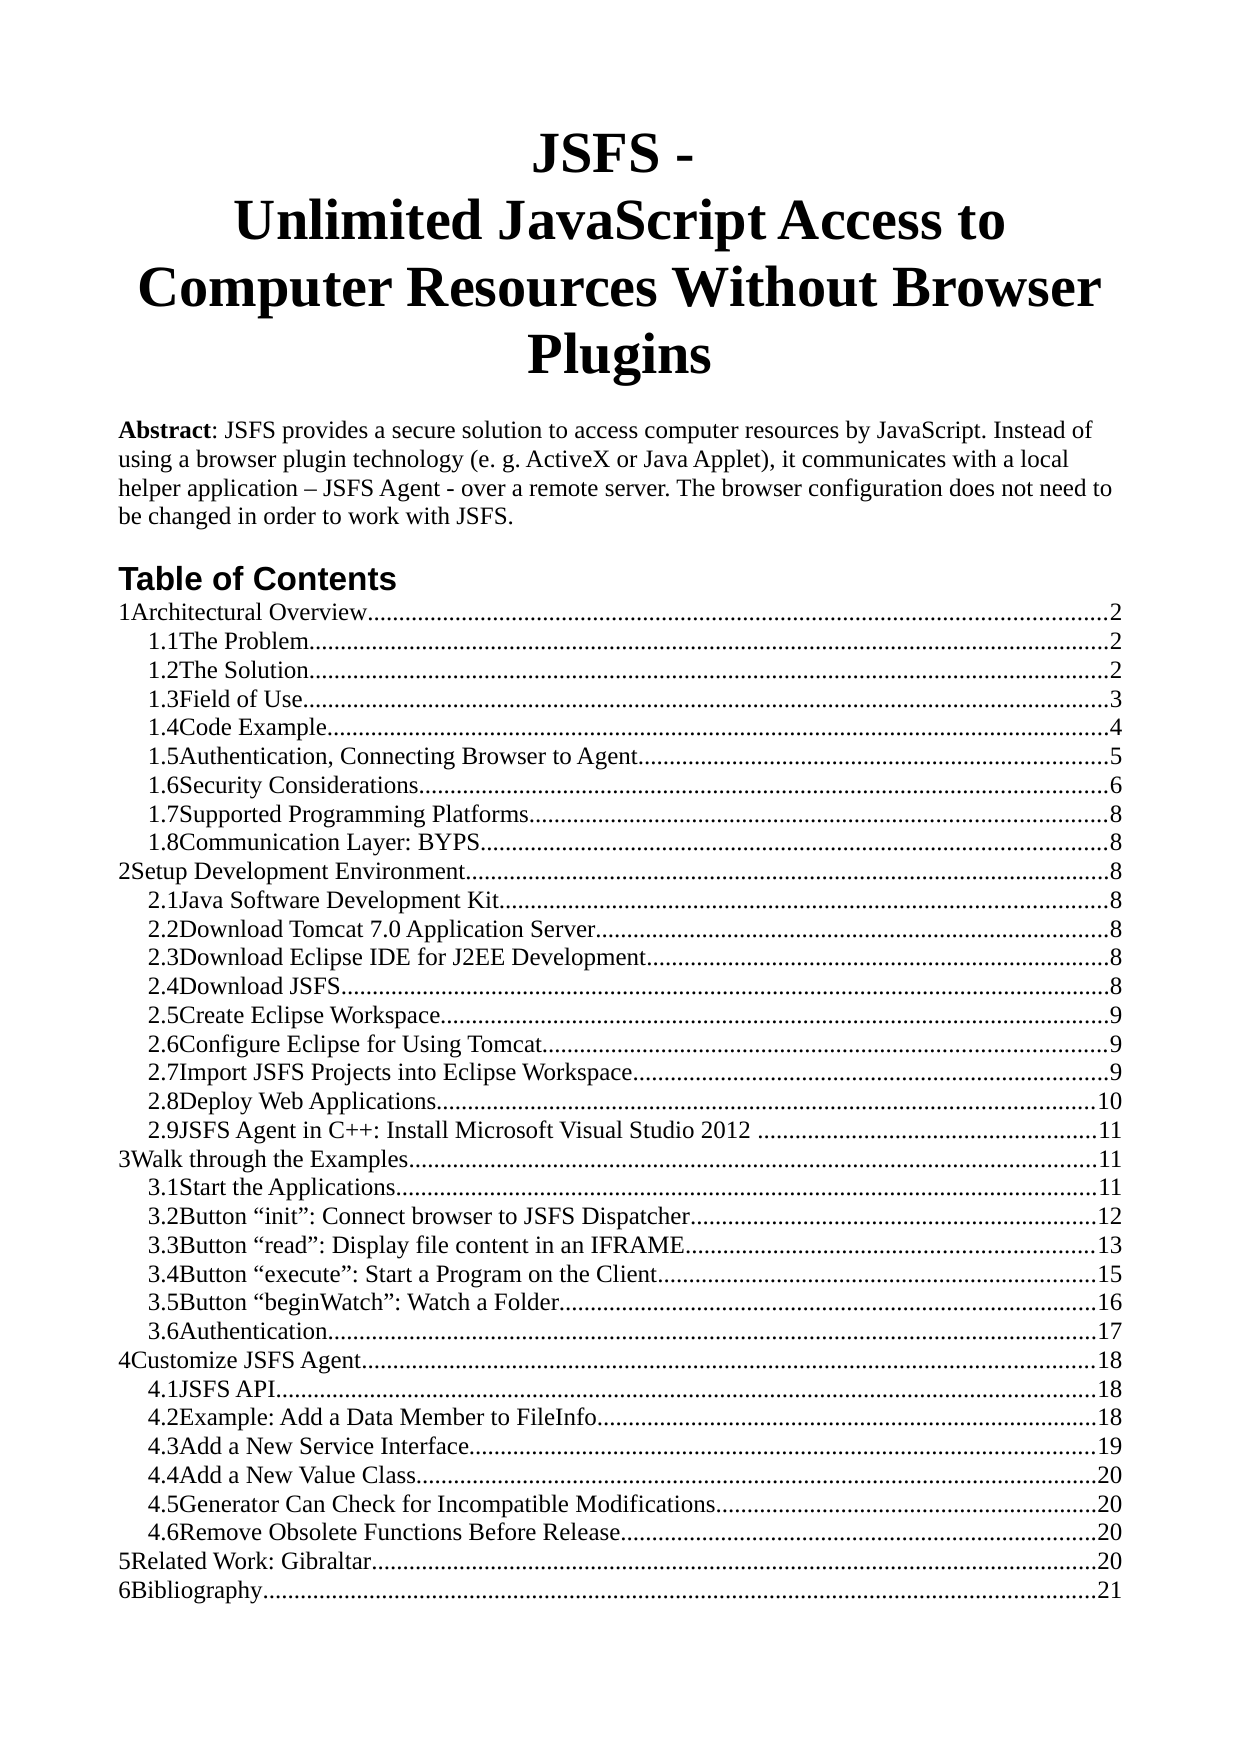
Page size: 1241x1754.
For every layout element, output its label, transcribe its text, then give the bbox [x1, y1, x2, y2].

text 1.6Security Considerations 6 [148, 770, 1122, 799]
text 1.8Communication Layer: BYPS 8 [148, 827, 1122, 856]
text 4.2Example: Add a Data Member to FileInfo 18 [148, 1402, 1122, 1431]
text 4.6Remove Obsolete Functions Before Release 20 [148, 1517, 1122, 1546]
text 4.5Generator Can Check for Incompatible Modifications 20 [148, 1489, 1122, 1517]
text 3.3Button “read”: Display file content in an IFRAME 13 [148, 1230, 1122, 1259]
text 2.5Create Eclipse Workspace 9 [148, 1000, 1122, 1029]
text 4.4Add a New Value Class 20 [148, 1460, 1122, 1489]
text 6Bibliography 21 [118, 1575, 1122, 1604]
subtitle Table of Contents [118, 559, 1122, 597]
text 1.1The Problem 2 [148, 626, 1122, 655]
text 5Related Work: Gibraltar 20 [118, 1546, 1122, 1575]
text 2.8Deploy Web Applications 10 [148, 1086, 1122, 1115]
text 3.1Start the Applications 11 [148, 1172, 1122, 1201]
text JSFS - [118, 118, 1122, 185]
text 4.3Add a New Service Interface 19 [148, 1431, 1122, 1460]
text Unlimited JavaScript Access to Computer Resources Without Browser Plugins [118, 185, 1122, 386]
text 2.1Java Software Development Kit 8 [148, 885, 1122, 914]
text 3.2Button “init”: Connect browser to JSFS Dispatcher 12 [148, 1201, 1122, 1230]
text 1.3Field of Use 3 [148, 684, 1122, 712]
text 2.7Import JSFS Projects into Eclipse Workspace 9 [148, 1057, 1122, 1086]
text 1.2The Solution 2 [148, 655, 1122, 684]
text 3Walk through the Examples 11 [118, 1144, 1122, 1172]
text 2.9JSFS Agent in C++: Install Microsoft Visual Studio 2012 11 [148, 1115, 1122, 1144]
text 2.2Download Tomcat 7.0 Application Server 8 [148, 914, 1122, 942]
text 2.3Download Eclipse IDE for J2EE Development 8 [148, 942, 1122, 971]
text 1.7Supported Programming Platforms 8 [148, 799, 1122, 827]
text 2Setup Development Environment 8 [118, 856, 1122, 885]
text 1Architectural Overview 2 [118, 597, 1122, 626]
text 2.4Download JSFS 8 [148, 971, 1122, 1000]
text 3.5Button “beginWatch”: Watch a Folder 16 [148, 1287, 1122, 1316]
text 4.1JSFS API 18 [148, 1374, 1122, 1402]
text 3.4Button “execute”: Start a Program on the Client 15 [148, 1259, 1122, 1287]
text 3.6Authentication 17 [148, 1316, 1122, 1345]
text 1.5Authentication, Connecting Browser to Agent 5 [148, 741, 1122, 770]
text Abstract: JSFS provides a secure solution to access computer resources by JavaScript. Instead of using a browser plugin technology (e. g. ActiveX or Java Applet), it communicates with a local helper application – JSFS Agent - over a remote server. The browser configuration does not need to be changed in order to work with JSFS. [118, 415, 1122, 530]
text 2.6Configure Eclipse for Using Tomcat 9 [148, 1029, 1122, 1057]
text 4Customize JSFS Agent 18 [118, 1345, 1122, 1374]
text 1.4Code Example 4 [148, 712, 1122, 741]
